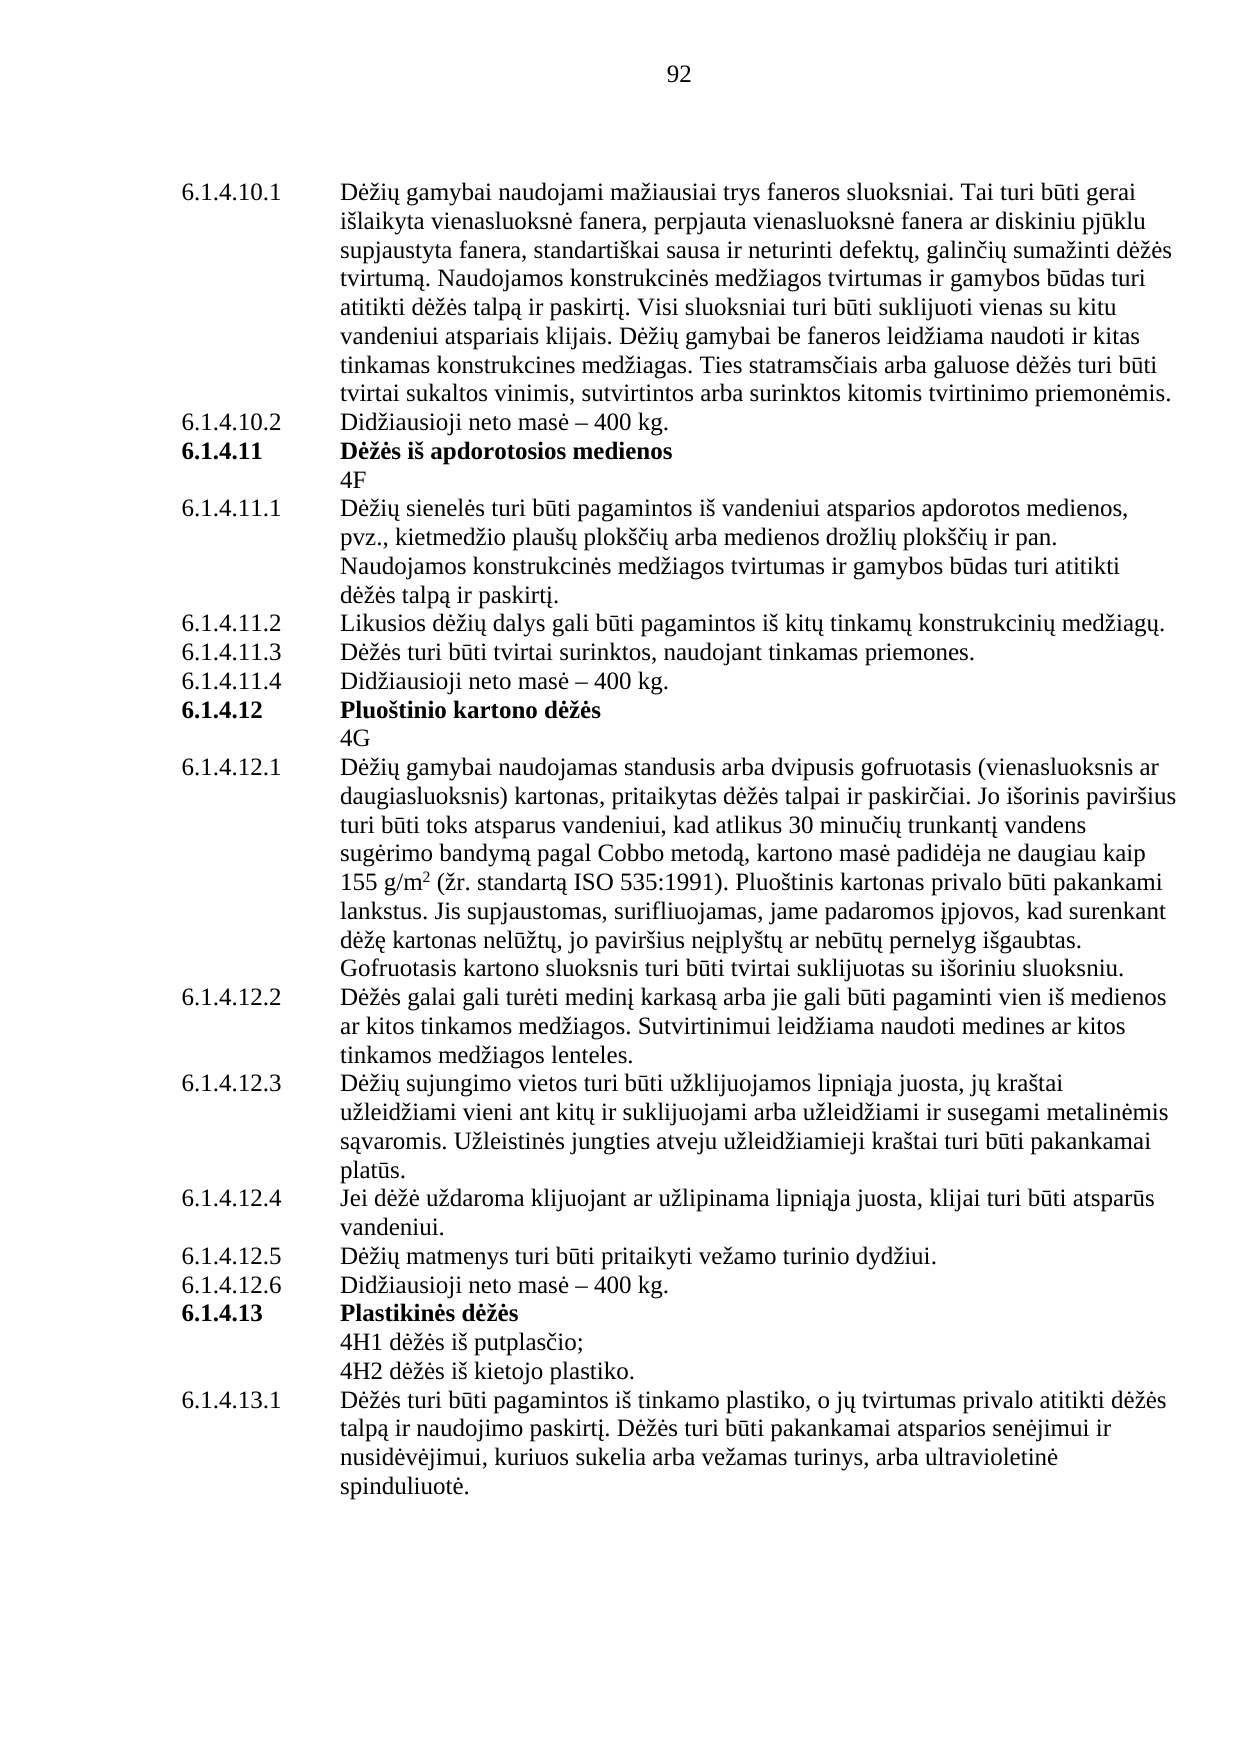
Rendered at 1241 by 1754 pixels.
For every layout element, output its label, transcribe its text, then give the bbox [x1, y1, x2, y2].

table_cell 6.1.4.12.4 [177, 1184, 336, 1241]
table_cell 4G [1177, 724, 1181, 752]
table_cell 6.1.4.12.1 [177, 752, 336, 982]
table_cell 6.1.4.13.1 [177, 1385, 336, 1500]
table_cell [332, 465, 336, 493]
table_cell [332, 1327, 336, 1356]
table_cell 6.1.4.12.3 [177, 1069, 336, 1183]
table_cell [177, 1327, 181, 1356]
table_cell [177, 1356, 181, 1385]
table_cell [332, 724, 336, 752]
table_cell 6.1.4.12.2 [177, 982, 336, 1068]
table_cell 6.1.4.11.1 [177, 494, 336, 608]
table_cell [177, 465, 181, 493]
table_cell [332, 1356, 336, 1385]
table_cell [177, 724, 181, 752]
table_cell 6.1.4.10.1 [177, 177, 336, 407]
table_cell 4F [1177, 465, 1181, 493]
table_cell 4F [336, 465, 340, 493]
table_cell 4G [336, 724, 340, 752]
